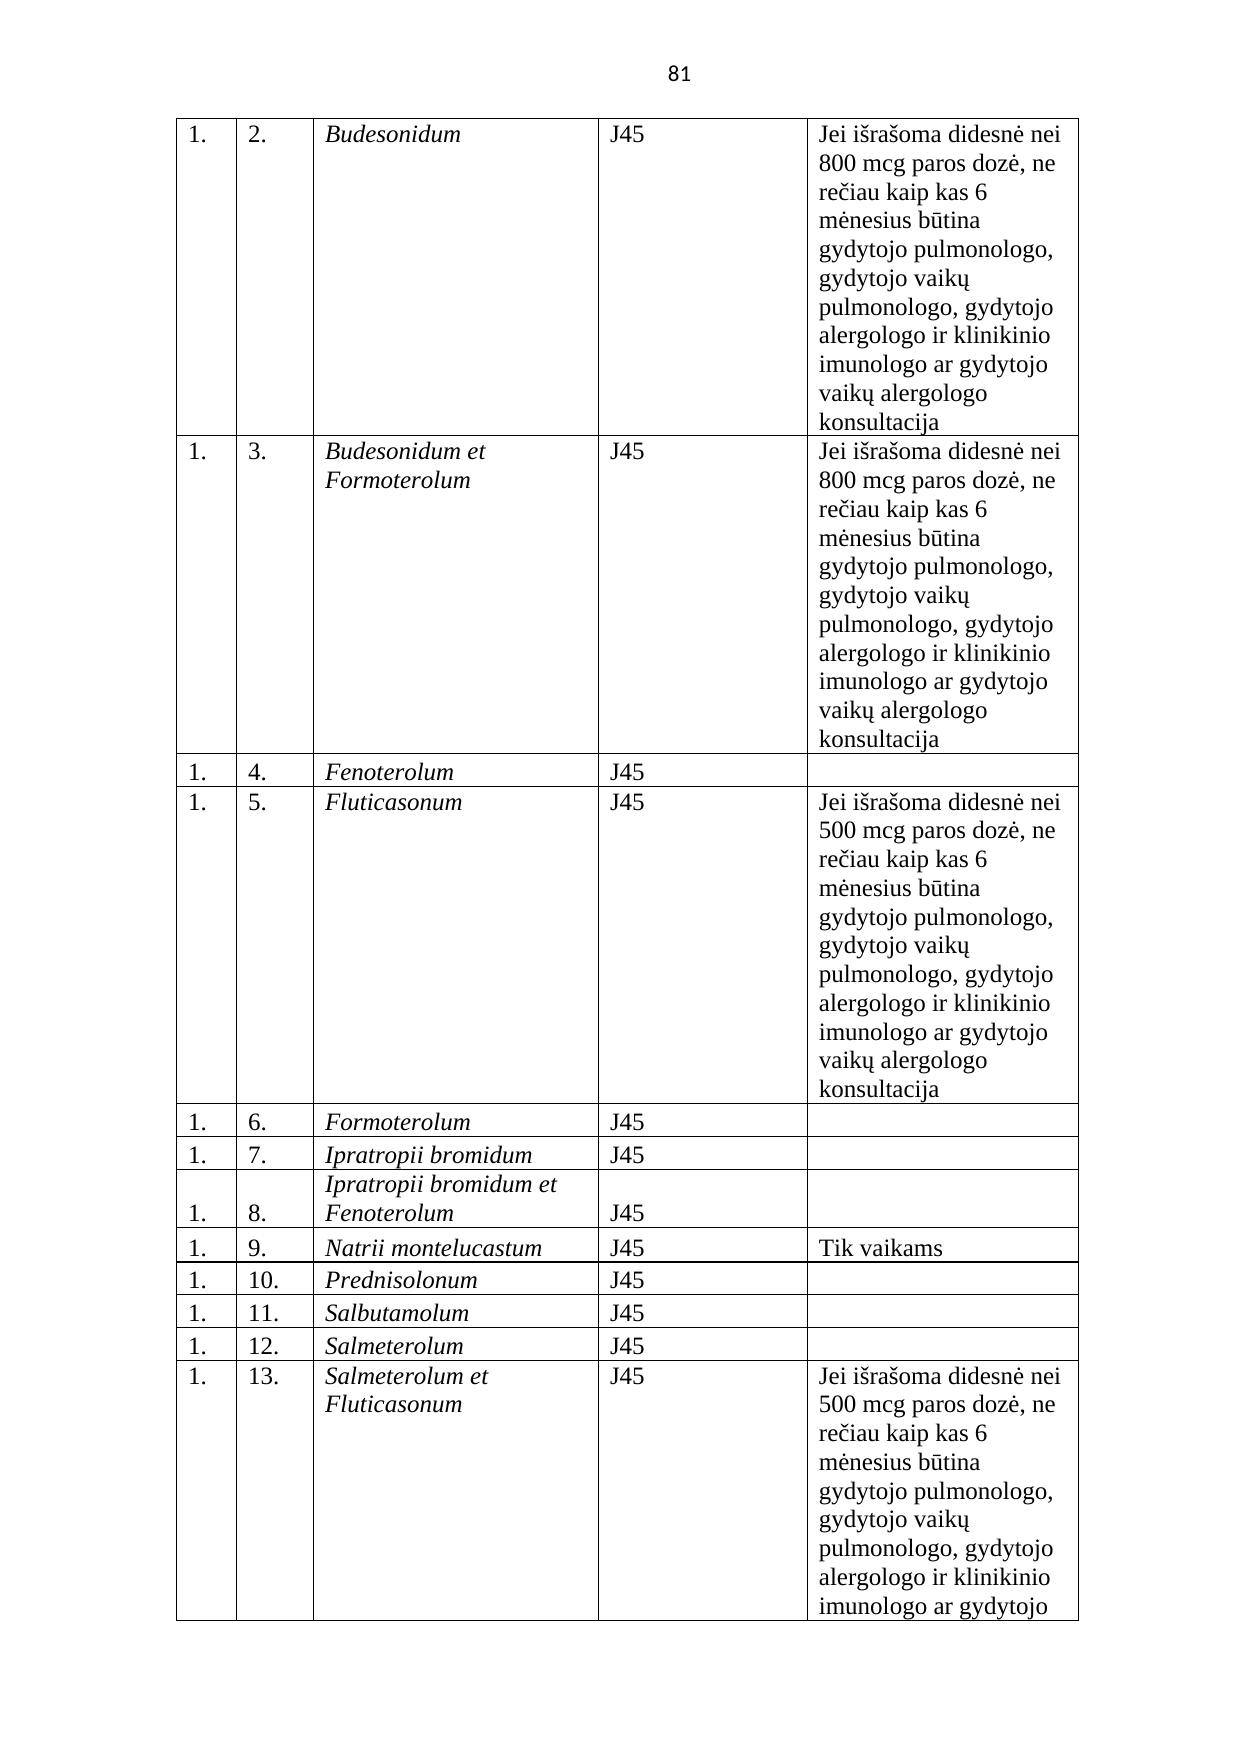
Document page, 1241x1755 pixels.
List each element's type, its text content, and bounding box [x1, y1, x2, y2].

table_cell [808, 1170, 1078, 1227]
table_cell J45 [599, 1263, 807, 1294]
table_cell [1088, 1136, 1093, 1168]
table_cell [1084, 435, 1088, 753]
table_cell [1079, 1136, 1083, 1168]
table_cell 9. [237, 1228, 313, 1261]
table_cell [1088, 1360, 1093, 1619]
table_cell [1109, 1360, 1123, 1619]
table_cell J45 [599, 1228, 807, 1261]
table_cell [1099, 1294, 1103, 1327]
table_cell Budesonidum [314, 119, 598, 435]
table_cell [1079, 753, 1083, 786]
table_cell Salmeterolum [314, 1328, 598, 1360]
table_cell [1079, 1169, 1083, 1227]
table_cell J45 [599, 1104, 807, 1136]
table_cell [1103, 786, 1109, 1103]
table_cell Fenoterolum [314, 754, 598, 786]
table_cell [1093, 1227, 1099, 1261]
table_cell 1. [177, 1263, 236, 1294]
table_cell Jei išrašoma didesnė nei 800 mcg paros dozė, ne rečiau kaip kas 6 mėnesius būtina gydytojo pulmonologo, gydytojo vaikų pulmonologo, gydytojo alergologo ir klinikinio imunologo ar gydytojo vaikų alergologo konsultacija [808, 119, 1078, 435]
table_cell [1084, 753, 1088, 786]
table_cell [1103, 435, 1109, 753]
table_cell [1103, 753, 1109, 786]
table_cell 1. [177, 1137, 236, 1168]
table_cell [1099, 786, 1103, 1103]
table_cell [1103, 1103, 1109, 1136]
table_cell 1. [177, 1170, 236, 1227]
table_cell Jei išrašoma didesnė nei 500 mcg paros dozė, ne rečiau kaip kas 6 mėnesius būtina gydytojo pulmonologo, gydytojo vaikų pulmonologo, gydytojo alergologo ir klinikinio imunologo ar gydytojo [808, 1361, 1078, 1619]
table_cell J45 [599, 1328, 807, 1360]
table_cell [1084, 1261, 1088, 1294]
table_cell 1. [177, 754, 236, 786]
table_cell Natrii montelucastum [314, 1228, 598, 1261]
table_cell [1093, 1169, 1099, 1227]
table_cell [1103, 1169, 1109, 1227]
table_cell [1099, 1136, 1103, 1168]
table_cell [1099, 753, 1103, 786]
table_cell [1079, 1103, 1083, 1136]
table_cell 7. [237, 1137, 313, 1168]
table_cell 1. [177, 1228, 236, 1261]
table_cell [1099, 1103, 1103, 1136]
table_cell [1079, 1327, 1083, 1360]
table_cell [1093, 1103, 1099, 1136]
table_cell J45 [599, 436, 807, 753]
table_cell [1109, 786, 1123, 1103]
table_cell [1093, 435, 1099, 753]
table_cell [1099, 435, 1103, 753]
table_cell [1079, 435, 1083, 753]
table_cell [1088, 1103, 1093, 1136]
table_cell [1084, 1360, 1088, 1619]
table_cell [1109, 1294, 1123, 1327]
table_cell [1109, 1103, 1123, 1136]
table_cell [1088, 1294, 1093, 1327]
table_cell [808, 1104, 1078, 1136]
table_cell [1109, 1261, 1123, 1294]
table_cell 4. [237, 754, 313, 786]
table_cell 1. [177, 436, 236, 753]
table_cell J45 [599, 787, 807, 1103]
table_cell 13. [237, 1361, 313, 1619]
table_cell J45 [599, 119, 807, 435]
table_cell Fluticasonum [314, 787, 598, 1103]
table_cell 5. [237, 787, 313, 1103]
table_cell J45 [599, 1170, 807, 1227]
table_cell [1103, 1227, 1109, 1261]
table_cell Formoterolum [314, 1104, 598, 1136]
table_cell [1099, 1169, 1103, 1227]
table_cell Ipratropii bromidum et Fenoterolum [314, 1170, 598, 1227]
table_cell [1079, 1294, 1083, 1327]
table_cell [1088, 1261, 1093, 1294]
table_cell J45 [599, 1137, 807, 1168]
table_cell [1109, 1136, 1123, 1168]
table_cell [1099, 1327, 1103, 1360]
table_cell [1093, 118, 1099, 435]
table_cell [1079, 1227, 1083, 1261]
table_cell [1099, 1360, 1103, 1619]
table_cell [1093, 753, 1099, 786]
table_cell [1103, 1294, 1109, 1327]
table_cell [1109, 118, 1123, 435]
table_cell Jei išrašoma didesnė nei 800 mcg paros dozė, ne rečiau kaip kas 6 mėnesius būtina gydytojo pulmonologo, gydytojo vaikų pulmonologo, gydytojo alergologo ir klinikinio imunologo ar gydytojo vaikų alergologo konsultacija [808, 436, 1078, 753]
table_cell [1079, 786, 1083, 1103]
table_cell [1079, 1261, 1083, 1294]
table_cell [1084, 1103, 1088, 1136]
table_cell J45 [599, 1295, 807, 1327]
table_cell [1088, 435, 1093, 753]
table_cell [1103, 1261, 1109, 1294]
table_cell [1084, 1294, 1088, 1327]
table_cell [1103, 118, 1109, 435]
table_cell Tik vaikams [808, 1228, 1078, 1261]
table_cell [1099, 118, 1103, 435]
table_cell [808, 1295, 1078, 1327]
table_cell [1084, 1169, 1088, 1227]
table_cell [1084, 118, 1088, 435]
table_cell Ipratropii bromidum [314, 1137, 598, 1168]
table_cell Salmeterolum et Fluticasonum [314, 1361, 598, 1619]
table_cell [1084, 1136, 1088, 1168]
table_cell 3. [237, 436, 313, 753]
table_cell [1109, 1169, 1123, 1227]
table_cell [1088, 786, 1093, 1103]
table_cell J45 [599, 1361, 807, 1619]
table_cell J45 [599, 754, 807, 786]
table_cell 8. [237, 1170, 313, 1227]
table_cell 6. [237, 1104, 313, 1136]
table_cell Jei išrašoma didesnė nei 500 mcg paros dozė, ne rečiau kaip kas 6 mėnesius būtina gydytojo pulmonologo, gydytojo vaikų pulmonologo, gydytojo alergologo ir klinikinio imunologo ar gydytojo vaikų alergologo konsultacija [808, 787, 1078, 1103]
table_cell [1088, 1327, 1093, 1360]
table_cell [1109, 1227, 1123, 1261]
table_cell Budesonidum et Formoterolum [314, 436, 598, 753]
table_cell [1103, 1136, 1109, 1168]
table_cell [1109, 1327, 1123, 1360]
table_cell [808, 1137, 1078, 1168]
table_cell 1. [177, 1104, 236, 1136]
table_cell 1. [177, 787, 236, 1103]
table_cell 1. [177, 1361, 236, 1619]
table_cell 1. [177, 1295, 236, 1327]
table_cell [1093, 1360, 1099, 1619]
table_cell [1079, 1360, 1083, 1619]
table_cell 10. [237, 1263, 313, 1294]
table_cell [808, 1328, 1078, 1360]
table_cell [1084, 1227, 1088, 1261]
table_cell [1093, 1327, 1099, 1360]
table_cell [1079, 118, 1083, 435]
table_cell Prednisolonum [314, 1263, 598, 1294]
table_cell [1109, 753, 1123, 786]
table_cell [1088, 753, 1093, 786]
table_cell [1103, 1360, 1109, 1619]
table_cell [1084, 1327, 1088, 1360]
table_cell 1. [177, 119, 236, 435]
table_cell Salbutamolum [314, 1295, 598, 1327]
table_cell 12. [237, 1328, 313, 1360]
table_cell [1099, 1227, 1103, 1261]
table_cell 2. [237, 119, 313, 435]
table_cell [1093, 1261, 1099, 1294]
table_cell [1088, 118, 1093, 435]
table_cell [1084, 786, 1088, 1103]
table_cell [1093, 786, 1099, 1103]
table_cell 1. [177, 1328, 236, 1360]
table_cell [1103, 1327, 1109, 1360]
table_cell [808, 1263, 1078, 1294]
table_cell [1093, 1294, 1099, 1327]
table_cell [1088, 1169, 1093, 1227]
table_cell 11. [237, 1295, 313, 1327]
table_cell [808, 754, 1078, 786]
table_cell [1099, 1261, 1103, 1294]
table_cell [1109, 435, 1123, 753]
table_cell [1093, 1136, 1099, 1168]
table_cell [1088, 1227, 1093, 1261]
